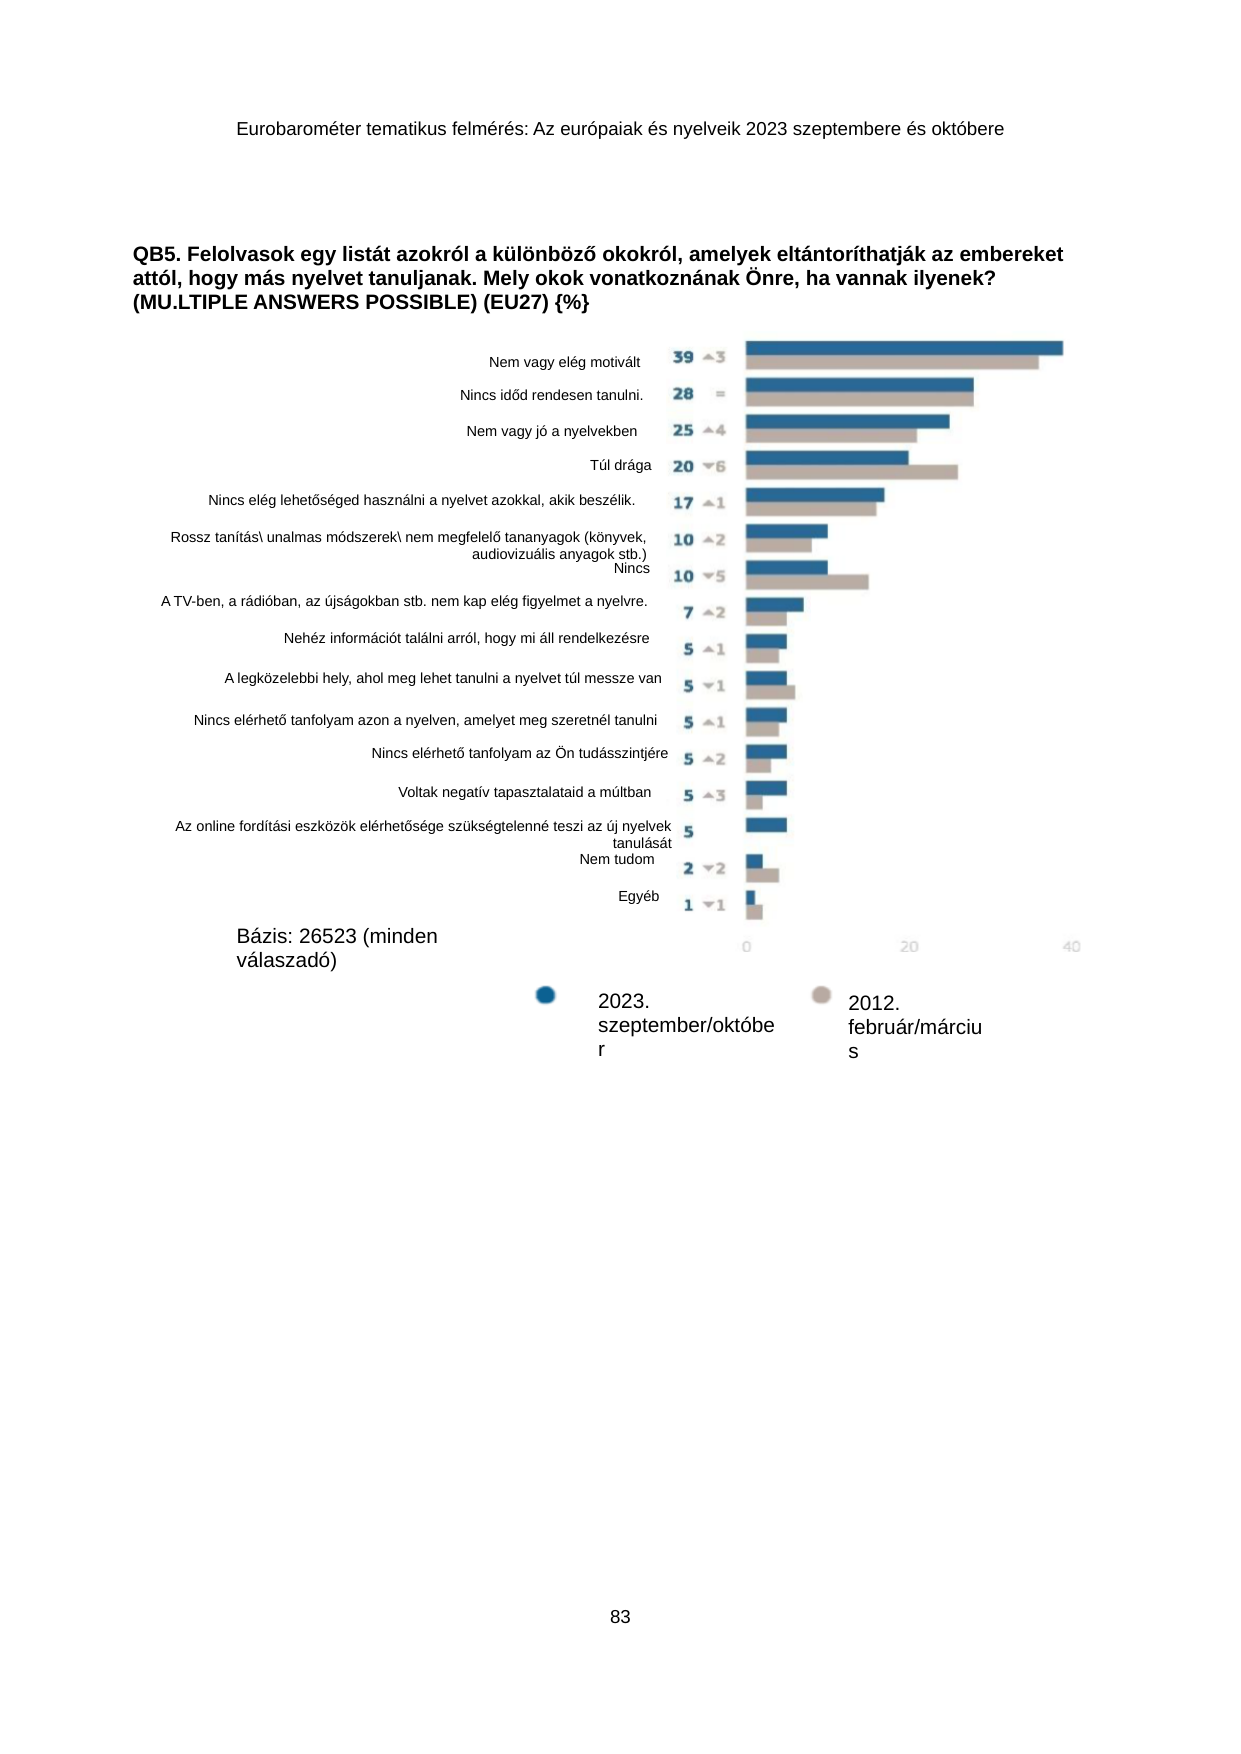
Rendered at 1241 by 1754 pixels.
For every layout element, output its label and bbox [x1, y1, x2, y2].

picture [666, 323, 1127, 952]
picture [526, 968, 837, 1018]
